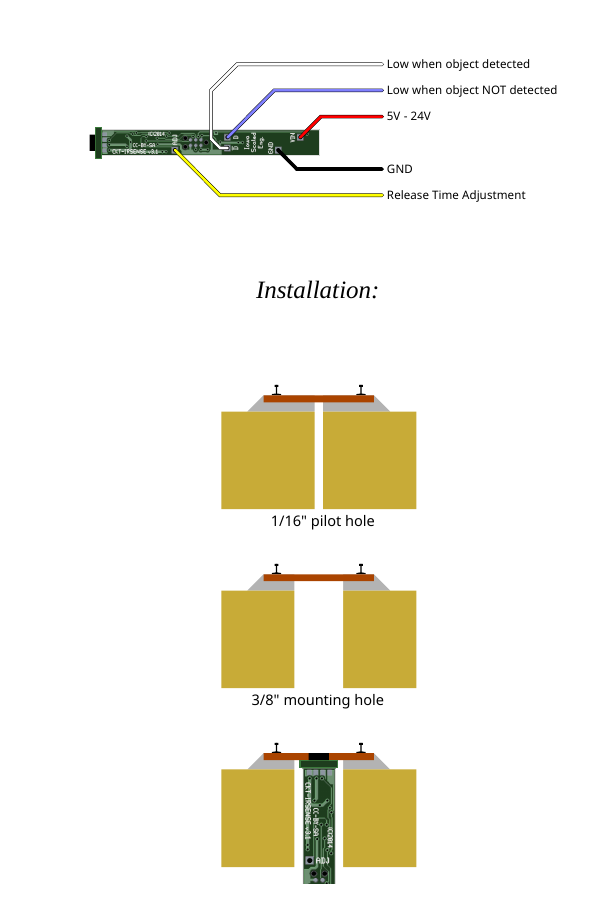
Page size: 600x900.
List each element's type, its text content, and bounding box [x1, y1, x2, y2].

text Installation: [221, 275, 416, 304]
